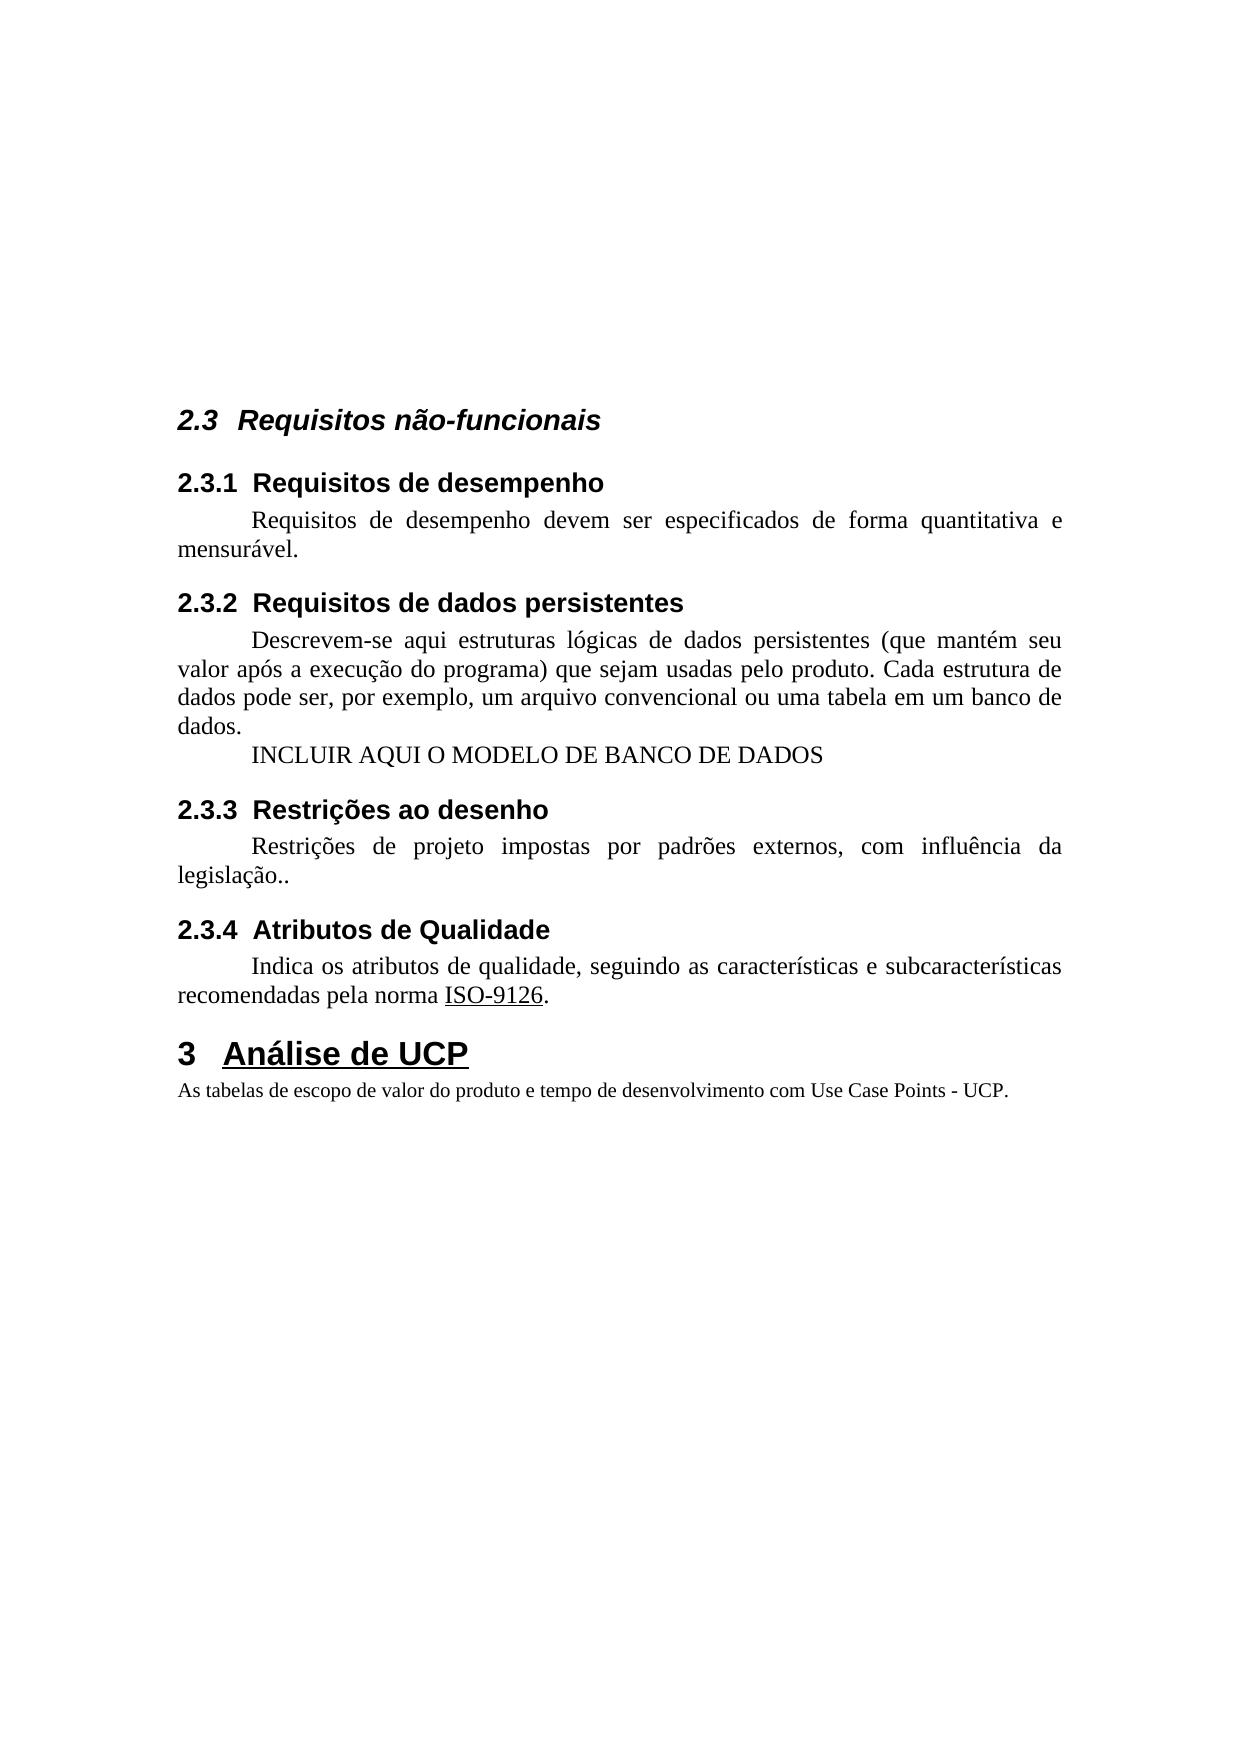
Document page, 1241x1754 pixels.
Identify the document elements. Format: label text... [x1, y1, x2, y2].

text Indica os atributos de qualidade, seguindo as características e subcaracterísticas recomendadas pela norma ISO-9126. [177, 951, 1063, 1009]
text As tabelas de escopo de valor do produto e tempo de desenvolvimento com Use Case Points - UCP. [177, 1078, 1063, 1102]
list Restrições ao desenho [177, 794, 1063, 825]
text Restrições de projeto impostas por padrões externos, com influência da legislação.. [177, 831, 1063, 889]
list Requisitos não-funcionais [177, 403, 1063, 436]
list Atributos de Qualidade [177, 914, 1063, 945]
text Requisitos de desempenho devem ser especificados de forma quantitativa e mensurável. [177, 505, 1063, 562]
list Requisitos de desempenho [177, 467, 1063, 499]
text INCLUIR AQUI O MODELO DE BANCO DE DADOS [177, 740, 1063, 769]
list Análise de UCP [177, 1034, 1063, 1072]
text Descrevem-se aqui estruturas lógicas de dados persistentes (que mantém seu valor após a execução do programa) que sejam usadas pelo produto. Cada estrutura de dados pode ser, por exemplo, um arquivo convencional ou uma tabela em um banco de dados. [177, 625, 1063, 740]
list Requisitos de dados persistentes [177, 587, 1063, 619]
